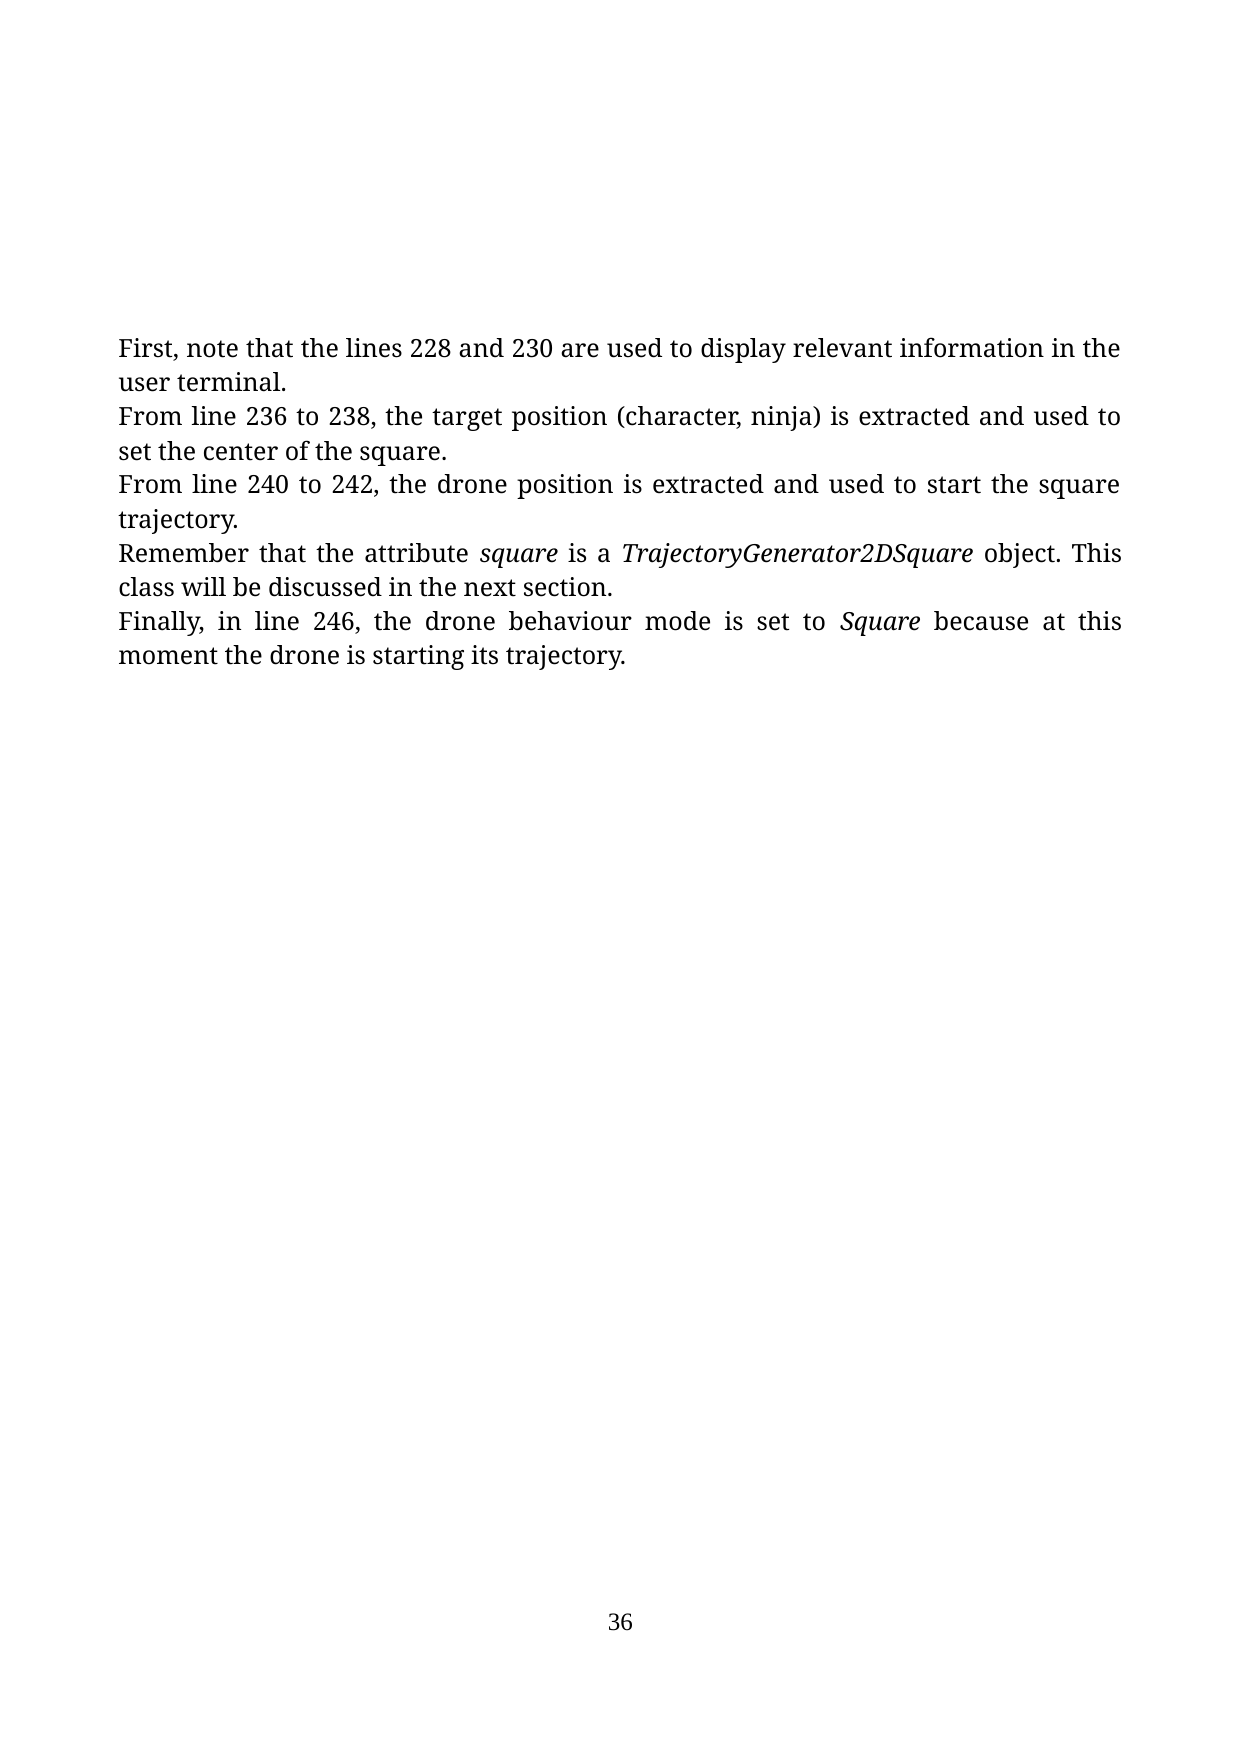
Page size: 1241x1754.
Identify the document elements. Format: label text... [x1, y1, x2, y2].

text Remember that the attribute square is a TrajectoryGenerator2DSquare object. This class will be discussed in the next section. [118, 535, 1122, 603]
text Finally, in line 246, the drone behaviour mode is set to Square because at this moment the drone is starting its trajectory. [118, 603, 1122, 672]
text From line 240 to 242, the drone position is extracted and used to start the square trajectory. [118, 467, 1122, 535]
text From line 236 to 238, the target position (character, ninja) is extracted and used to set the center of the square. [118, 399, 1122, 467]
text First, note that the lines 228 and 230 are used to display relevant information in the user terminal. [118, 331, 1122, 399]
